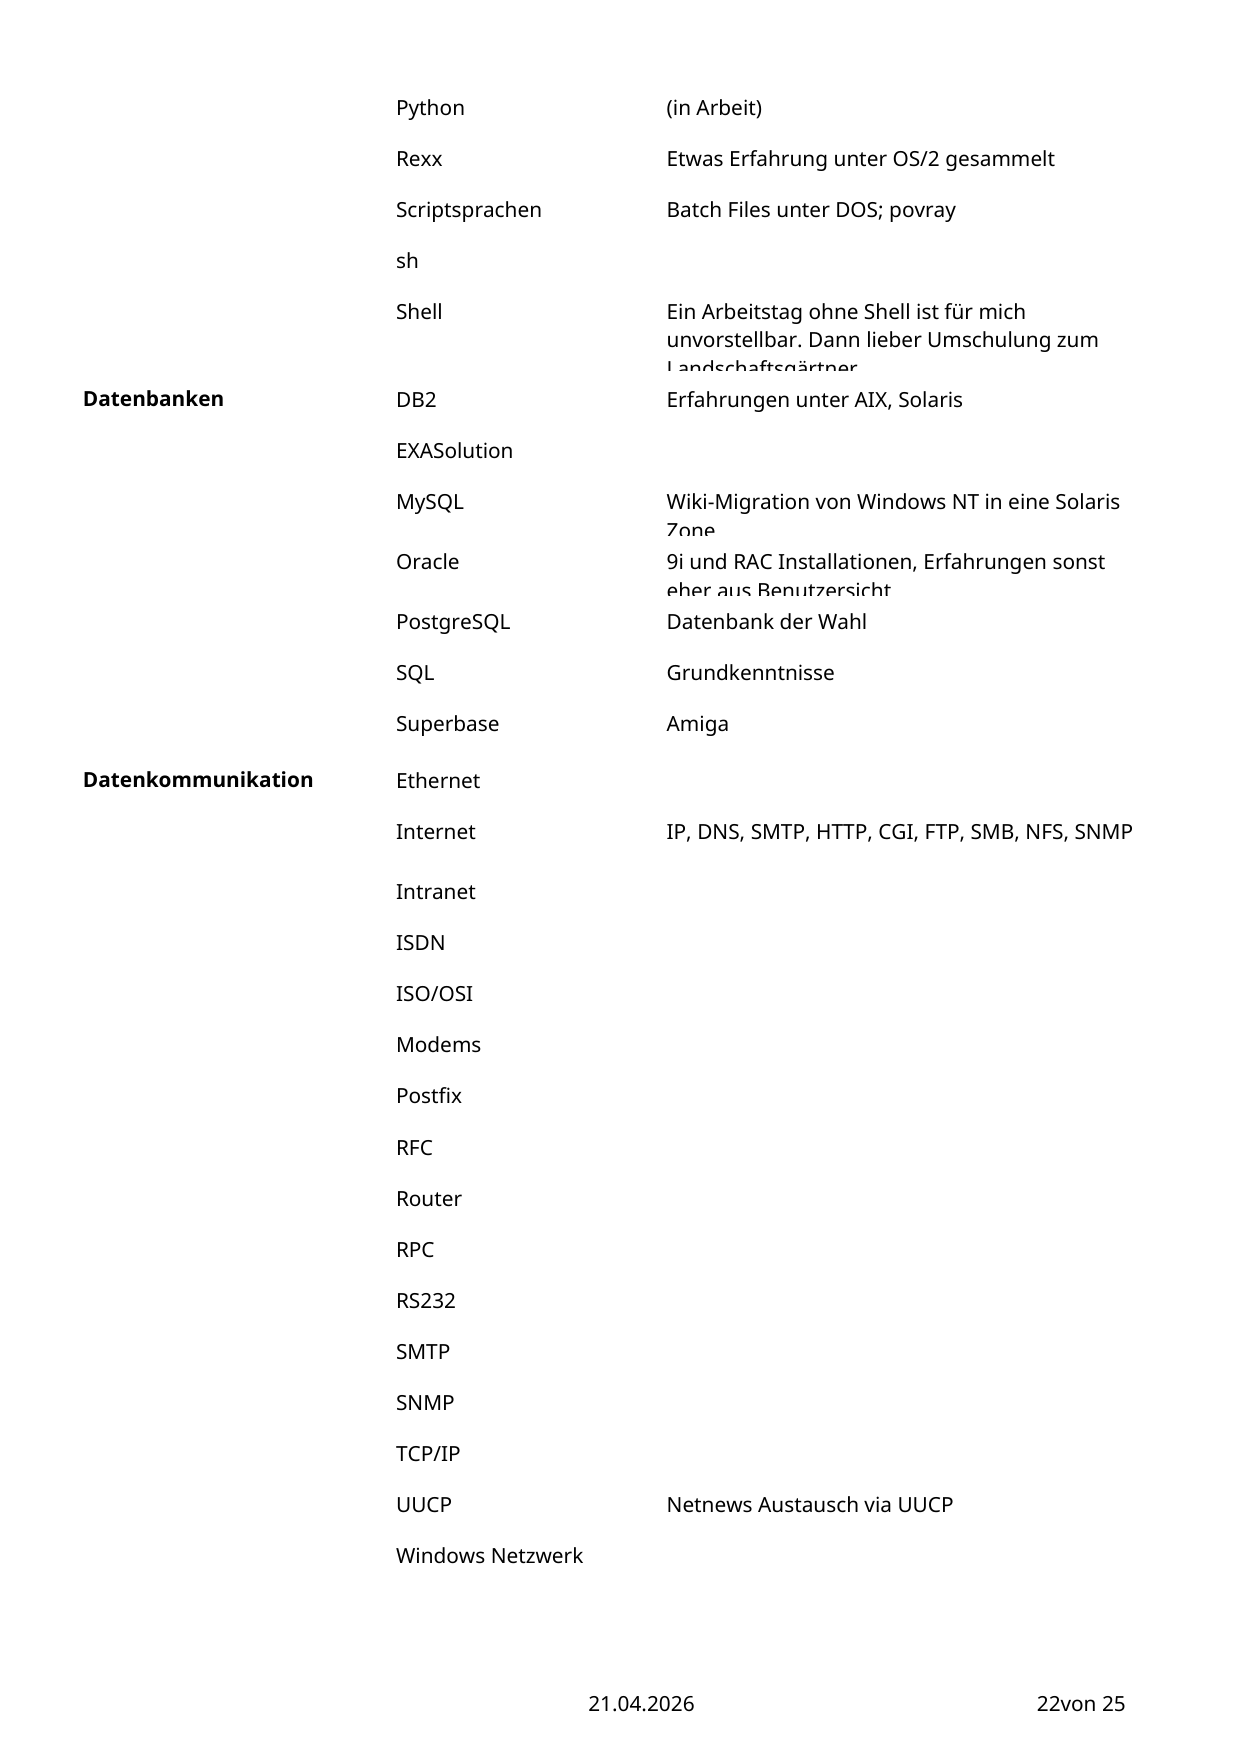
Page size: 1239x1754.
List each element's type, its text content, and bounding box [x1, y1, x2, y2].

table_cell [396, 83, 1147, 375]
table_cell [396, 1647, 566, 1656]
table_cell [396, 1531, 1146, 1582]
table_header Netnews Austausch via UUCP [666, 1480, 1146, 1531]
table_header ISDN [396, 918, 666, 969]
table_cell [83, 83, 396, 375]
table_header Python [396, 83, 666, 133]
table_cell [0, 1656, 83, 1717]
table_header RS232 [396, 1275, 666, 1326]
table_cell [566, 1598, 1147, 1647]
table_header [666, 1224, 1146, 1275]
table_cell [1147, 756, 1156, 1597]
table_header [666, 1173, 1146, 1224]
table_cell [0, 1647, 83, 1656]
table_header Etwas Erfahrung unter OS/2 gesammelt [666, 134, 1146, 184]
table_header EXASolution [396, 426, 666, 477]
table_header Superbase [396, 699, 666, 750]
table_header [666, 236, 1146, 287]
table_header [666, 867, 1146, 918]
table_header [666, 1275, 1146, 1326]
table_header [666, 1071, 1146, 1122]
table_header Grundkenntnisse [666, 648, 1146, 699]
table_cell [396, 1480, 1146, 1531]
table_header [666, 1326, 1146, 1377]
table_header Ein Arbeitstag ohne Shell ist für mich unvorstellbar. Dann lieber Umschulung zum Landschaftsgärtner [666, 287, 1146, 371]
table_cell [1156, 756, 1239, 1597]
table_header Intranet [396, 867, 666, 918]
table_header Scriptsprachen [396, 185, 666, 236]
table_cell [396, 1122, 1146, 1173]
table_cell [0, 756, 83, 1597]
table_header [666, 1531, 1146, 1582]
table_header 9i und RAC Installationen, Erfahrungen sonst eher aus Benutzersicht [666, 537, 1146, 596]
table_cell [396, 1326, 1146, 1377]
table_cell Datenkommunikation [83, 756, 396, 1597]
table_cell [566, 1656, 1156, 1717]
table_header Router [396, 1173, 666, 1224]
table_header [666, 969, 1146, 1020]
table_header SMTP [396, 1326, 666, 1377]
table_header [666, 756, 1146, 807]
table_cell [1147, 83, 1156, 375]
table_header 21.04.2026 [568, 1656, 714, 1717]
table_cell [396, 338, 666, 371]
table_cell [0, 83, 83, 375]
table_cell [396, 1224, 1146, 1275]
table_cell [396, 528, 666, 536]
table_header Batch Files unter DOS; povray [666, 185, 1146, 236]
table_cell [396, 756, 1147, 1597]
table_header IP, DNS, SMTP, HTTP, CGI, FTP, SMB, NFS, SNMP [666, 807, 1146, 866]
table_header Wiki-Migration von Windows NT in eine Solaris Zone [666, 477, 1146, 536]
table_header SQL [396, 648, 666, 699]
table_cell [396, 588, 666, 596]
table_header Modems [396, 1020, 666, 1071]
table_cell [1156, 1656, 1239, 1717]
table_cell [396, 1275, 1146, 1326]
table_header Rexx [396, 134, 666, 184]
table_header Ethernet [396, 756, 666, 807]
table_header Erfahrungen unter AIX, Solaris [666, 375, 1146, 426]
table_cell [566, 1647, 1147, 1656]
table_header [0, 0, 83, 82]
table_header Windows Netzwerk [396, 1531, 666, 1582]
table_header [666, 1122, 1146, 1173]
table_header Shell [396, 287, 666, 338]
table_cell [83, 1656, 396, 1717]
table_header Postfix [396, 1071, 666, 1122]
table_header 22 [957, 1656, 1060, 1717]
table_header Internet [396, 807, 666, 858]
table_cell [396, 1656, 566, 1717]
table_cell [0, 1598, 83, 1647]
table_cell Datenbanken [83, 375, 396, 756]
table_header [666, 1020, 1146, 1071]
table_cell [83, 1647, 396, 1656]
table_cell [1156, 1647, 1239, 1656]
table_cell [1147, 1598, 1156, 1647]
table_header MySQL [396, 477, 666, 528]
table_cell [1156, 375, 1239, 756]
table_header von 25 [1060, 1656, 1155, 1717]
table_cell [396, 1598, 566, 1647]
table_header Oracle [396, 537, 666, 588]
table_header Amiga [666, 699, 1146, 750]
table_header [566, 0, 1147, 82]
table_cell [396, 858, 666, 866]
table_cell [396, 1378, 1146, 1428]
table_header [1156, 0, 1239, 82]
table_cell [1156, 1598, 1239, 1647]
table_header (in Arbeit) [666, 83, 1146, 133]
table_header [666, 1378, 1146, 1428]
table_header [666, 918, 1146, 969]
table_header ISO/OSI [396, 969, 666, 1020]
table_header [666, 426, 1146, 477]
table_header [666, 1429, 1146, 1479]
table_header [714, 1656, 957, 1717]
table_header UUCP [396, 1480, 666, 1531]
table_cell [396, 1071, 1146, 1122]
table_header Datenbank der Wahl [666, 597, 1146, 648]
table_header sh [396, 236, 666, 287]
table_header TCP/IP [396, 1429, 666, 1479]
table_header SNMP [396, 1378, 666, 1428]
table_cell [83, 1598, 396, 1647]
table_cell [396, 1173, 1146, 1224]
table_cell [396, 1429, 1146, 1479]
table_cell [1147, 375, 1156, 756]
table_cell [1147, 1647, 1156, 1656]
table_header RPC [396, 1224, 666, 1275]
table_cell [0, 375, 83, 756]
table_header DB2 [396, 375, 666, 426]
table_cell [396, 375, 1147, 756]
table_header [396, 0, 566, 82]
table_header RFC [396, 1122, 666, 1173]
table_header [83, 0, 396, 82]
table_header [1147, 0, 1156, 82]
table_header PostgreSQL [396, 597, 666, 648]
table_cell [1156, 83, 1239, 375]
